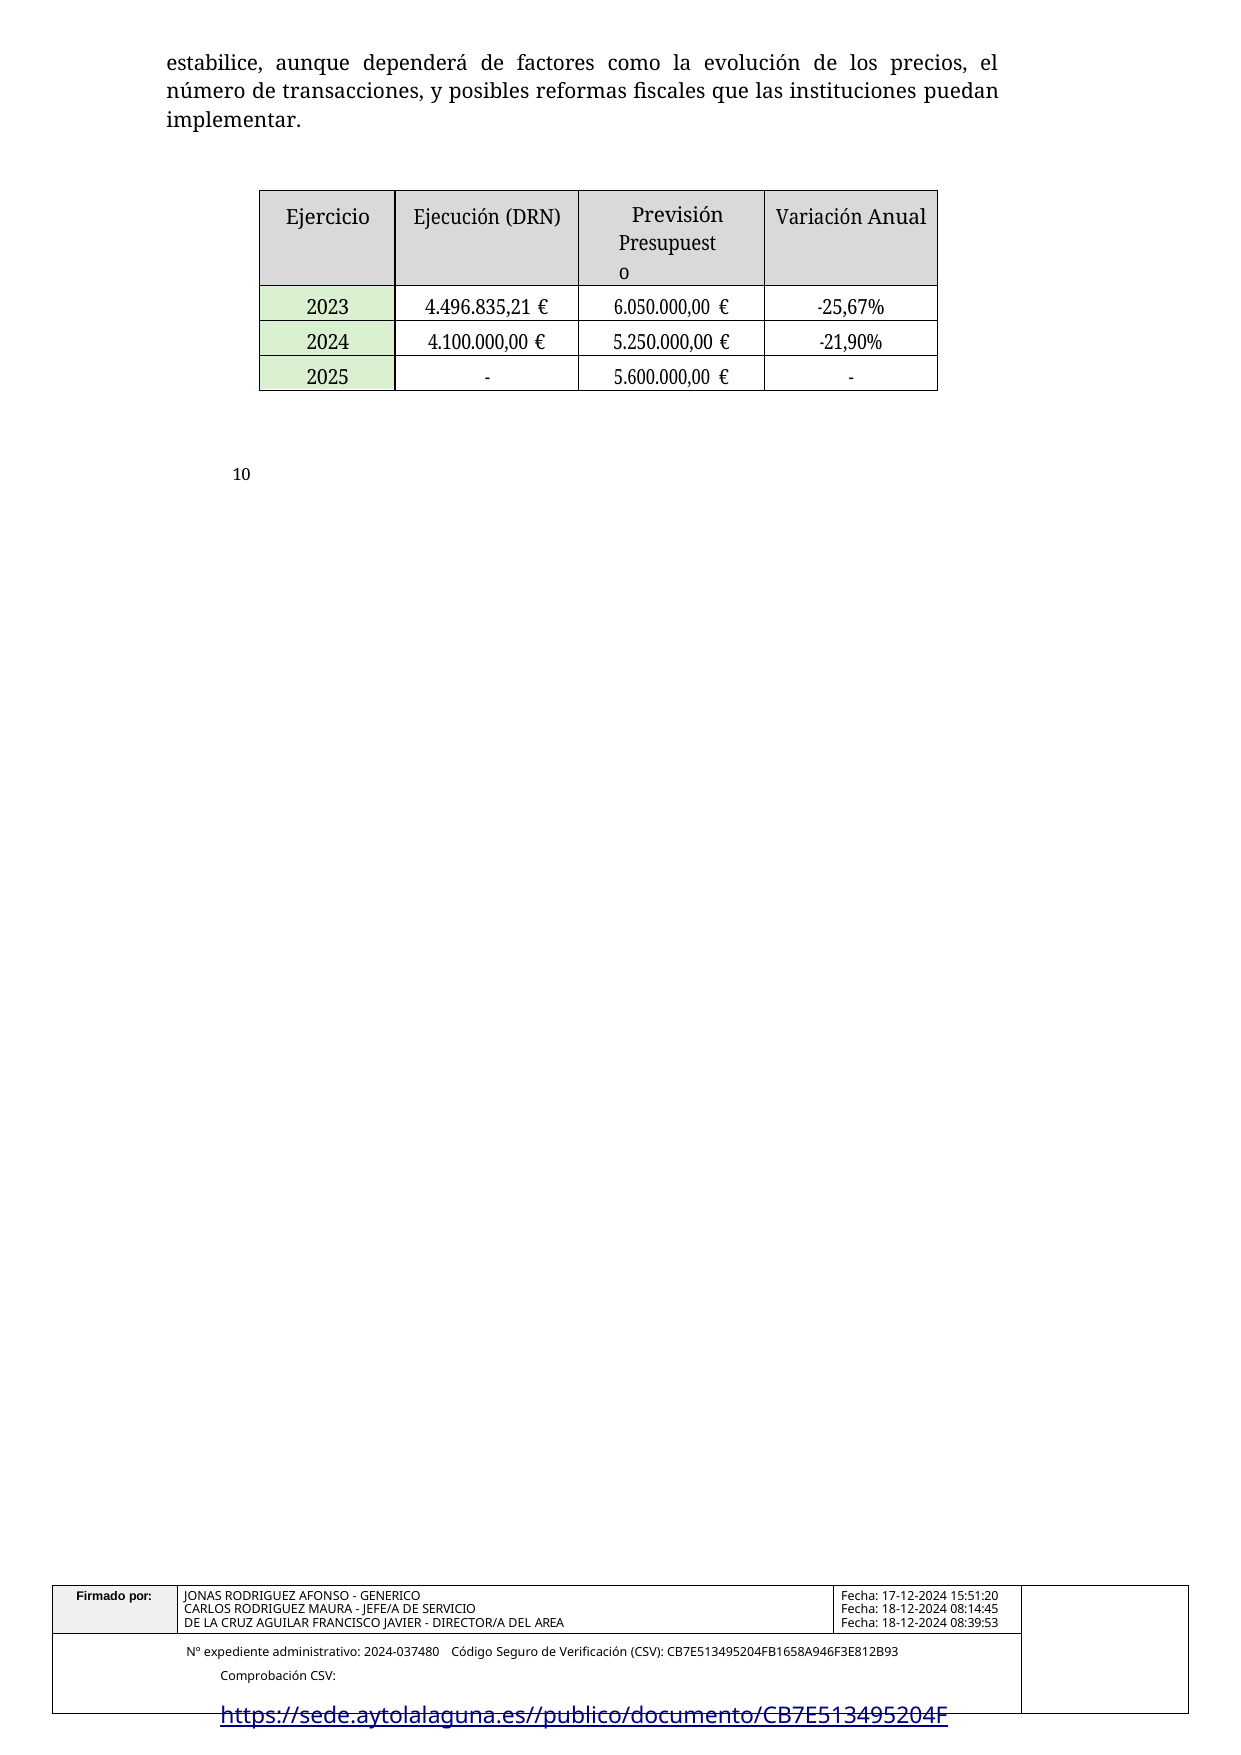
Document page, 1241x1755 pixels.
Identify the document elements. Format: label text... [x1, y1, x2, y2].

table_cell 5.250.000,00 € [579, 321, 764, 355]
table_header Ejecución (DRN) [396, 191, 578, 285]
table_cell -25,67% [765, 286, 937, 320]
table_cell 4.100.000,00 € [396, 321, 578, 355]
table_header Variación Anual [765, 191, 937, 285]
table_header Previsión Presupuesto [579, 191, 764, 285]
table_cell 2024 [260, 321, 394, 355]
table_cell - [765, 356, 937, 389]
table_cell -21,90% [765, 321, 937, 355]
table_cell 2025 [260, 356, 394, 389]
table_cell 5.600.000,00 € [579, 356, 764, 389]
table_cell 2023 [260, 286, 394, 320]
table_cell - [396, 356, 578, 389]
text estabilice, aunque dependerá de factores como la evolución de los precios, el número de transacciones, y posibles reformas fiscales que las instituciones puedan implementar. [166, 48, 999, 133]
table_header Ejercicio [260, 191, 394, 285]
table_cell 6.050.000,00 € [579, 286, 764, 320]
text 10 [232, 462, 1196, 485]
table_cell 4.496.835,21 € [396, 286, 578, 320]
